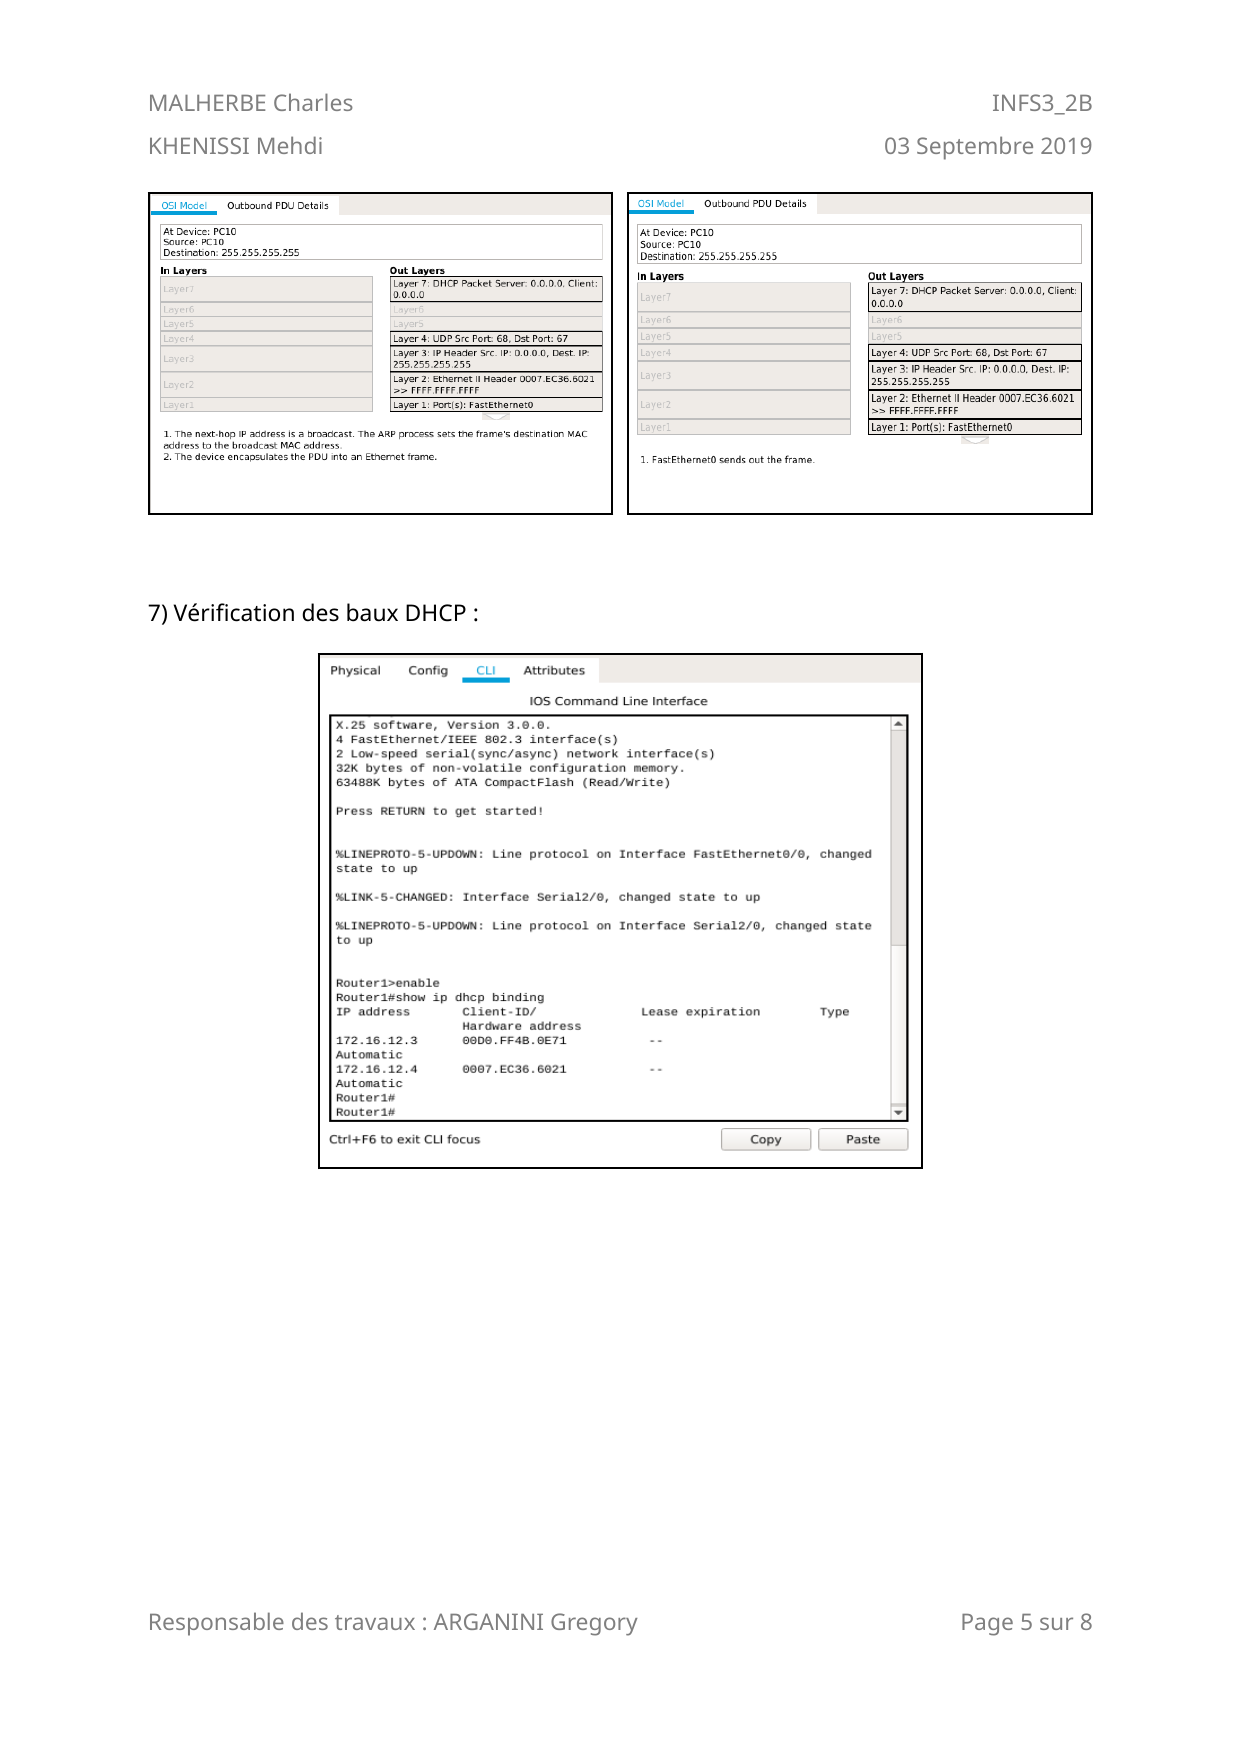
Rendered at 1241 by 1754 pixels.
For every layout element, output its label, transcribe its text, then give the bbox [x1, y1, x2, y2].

picture [150, 194, 611, 513]
text 7) Vérification des baux DHCP : [148, 596, 1093, 628]
picture [320, 655, 921, 1167]
picture [629, 194, 1091, 513]
